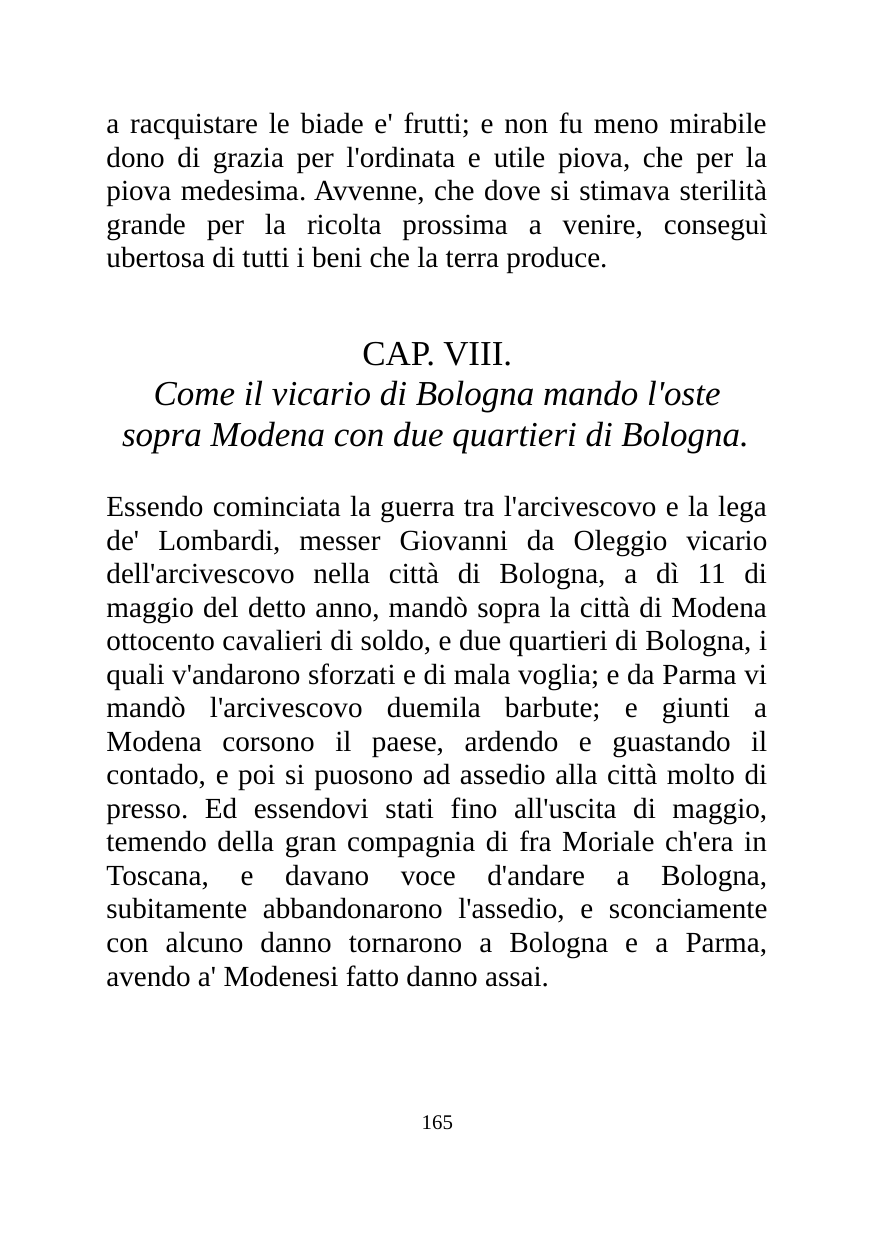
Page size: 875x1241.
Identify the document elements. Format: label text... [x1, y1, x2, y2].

text Essendo cominciata la guerra tra l'arcivescovo e la lega de' Lombardi, messer Giovanni da Oleggio vicario dell'arcivescovo nella città di Bologna, a dì 11 di maggio del detto anno, mandò sopra la città di Modena ottocento cavalieri di soldo, e due quartieri di Bologna, i quali v'andarono sforzati e di mala voglia; e da Parma vi mandò l'arcivescovo duemila barbute; e giunti a Modena corsono il paese, ardendo e guastando il contado, e poi si puosono ad assedio alla città molto di presso. Ed essendovi stati fino all'uscita di maggio, temendo della gran compagnia di fra Moriale ch'era in Toscana, e davano voce d'andare a Bologna, subitamente abbandonarono l'assedio, e sconciamente con alcuno danno tornarono a Bologna e a Parma, avendo a' Modenesi fatto danno assai. [106, 489, 768, 992]
subtitle CAP. VIII. Come il vicario di Bologna mando l'oste sopra Modena con due quartieri di Bologna. [106, 333, 768, 454]
text a racquistare le biade e' frutti; e non fu meno mirabile dono di grazia per l'ordinata e utile piova, che per la piova medesima. Avvenne, che dove si stimava sterilità grande per la ricolta prossima a venire, conseguì ubertosa di tutti i beni che la terra produce. [106, 106, 768, 274]
